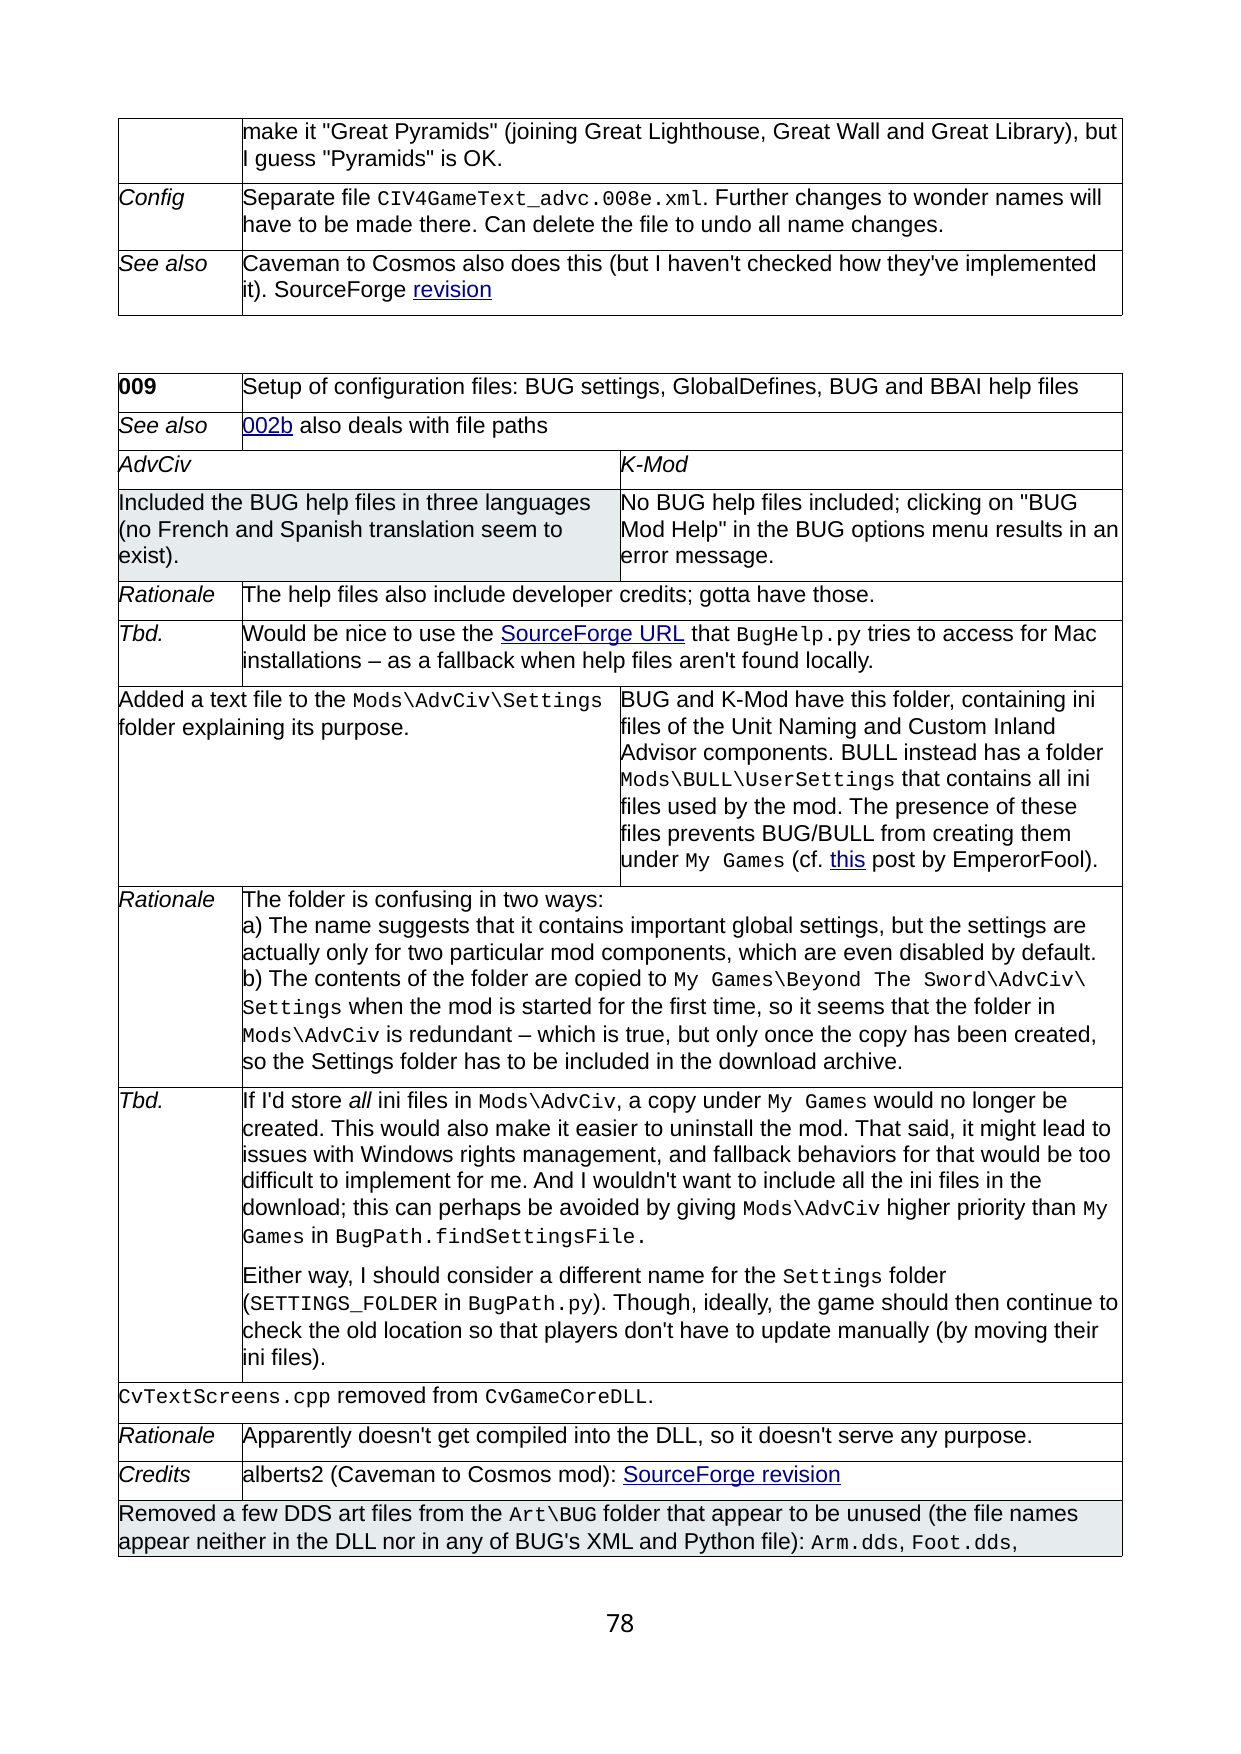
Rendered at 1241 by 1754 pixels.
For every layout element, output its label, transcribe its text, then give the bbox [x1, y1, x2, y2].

table_cell CvTextScreens.cpp removed from CvGameCoreDLL. [119, 1383, 1122, 1422]
table_cell Rationale [119, 887, 242, 1087]
table_cell See also [119, 413, 242, 450]
table_cell Credits [119, 1462, 242, 1500]
table_cell alberts2 (Caveman to Cosmos mod): SourceForge revision [243, 1462, 1122, 1500]
table_cell The folder is confusing in two ways: a) The name suggests that it contains important global settings, but the settings are actually only for two particular mod components, which are even disabled by default. b) The contents of the folder are copied to My Games\Beyond The Sword\AdvCiv\Settings when the mod is started for the first time, so it seems that the folder in Mods\AdvCiv is redundant – which is true, but only once the copy has been created, so the Settings folder has to be included in the download archive. [243, 887, 1122, 1087]
table_cell The help files also include developer credits; gotta have those. [243, 582, 1122, 620]
table_cell Rationale [119, 1424, 242, 1461]
table_cell Tbd. [119, 621, 242, 686]
table_cell Removed a few DDS art files from the Art\BUG folder that appear to be unused (the file names appear neither in the DLL nor in any of BUG's XML and Python file): Arm.dds, Foot.dds, [119, 1501, 1122, 1556]
table_cell Tbd. [119, 1088, 242, 1382]
table_cell AdvCiv [119, 451, 620, 489]
table_cell If I'd store all ini files in Mods\AdvCiv, a copy under My Games would no longer be created. This would also make it easier to uninstall the mod. That said, it might lead to issues with Windows rights management, and fallback behaviors for that would be too difficult to implement for me. And I wouldn't want to include all the ini files in the download; this can perhaps be avoided by giving Mods\AdvCiv higher priority than My Games in BugPath.findSettingsFile. Either way, I should consider a different name for the Settings folder (SETTINGS_FOLDER in BugPath.py). Though, ideally, the game should then continue to check the old location so that players don't have to update manually (by moving their ini files). [243, 1088, 1122, 1382]
table_cell Would be nice to use the SourceForge URL that BugHelp.py tries to access for Mac installations – as a fallback when help files aren't found locally. [243, 621, 1122, 686]
table_cell Rationale [119, 582, 242, 620]
table_header 009 [119, 374, 242, 412]
table_cell Config [119, 184, 242, 250]
table_header Setup of configuration files: BUG settings, GlobalDefines, BUG and BBAI help files [243, 374, 1122, 412]
table_cell No BUG help files included; clicking on "BUG Mod Help" in the BUG options menu results in an error message. [621, 490, 1122, 581]
table_cell Added a text file to the Mods\AdvCiv\Settings folder explaining its purpose. [119, 687, 620, 886]
table_cell Caveman to Cosmos also does this (but I haven't checked how they've implemented it). SourceForge revision [243, 251, 1122, 315]
table_cell [119, 119, 242, 183]
table_cell Separate file CIV4GameText_advc.008e.xml. Further changes to wonder names will have to be made there. Can delete the file to undo all name changes. [243, 184, 1122, 250]
table_cell See also [119, 251, 242, 315]
table_cell Apparently doesn't get compiled into the DLL, so it doesn't serve any purpose. [243, 1424, 1122, 1461]
table_cell K-Mod [621, 451, 1122, 489]
table_cell make it "Great Pyramids" (joining Great Lighthouse, Great Wall and Great Library), but I guess "Pyramids" is OK. [243, 119, 1122, 183]
table_cell BUG and K-Mod have this folder, containing ini files of the Unit Naming and Custom Inland Advisor components. BULL instead has a folder Mods\BULL\UserSettings that contains all ini files used by the mod. The presence of these files prevents BUG/BULL from creating them under My Games (cf. this post by EmperorFool). [621, 687, 1122, 886]
table_cell 002b also deals with file paths [243, 413, 1122, 450]
table_cell Included the BUG help files in three languages (no French and Spanish translation seem to exist). [119, 490, 620, 581]
